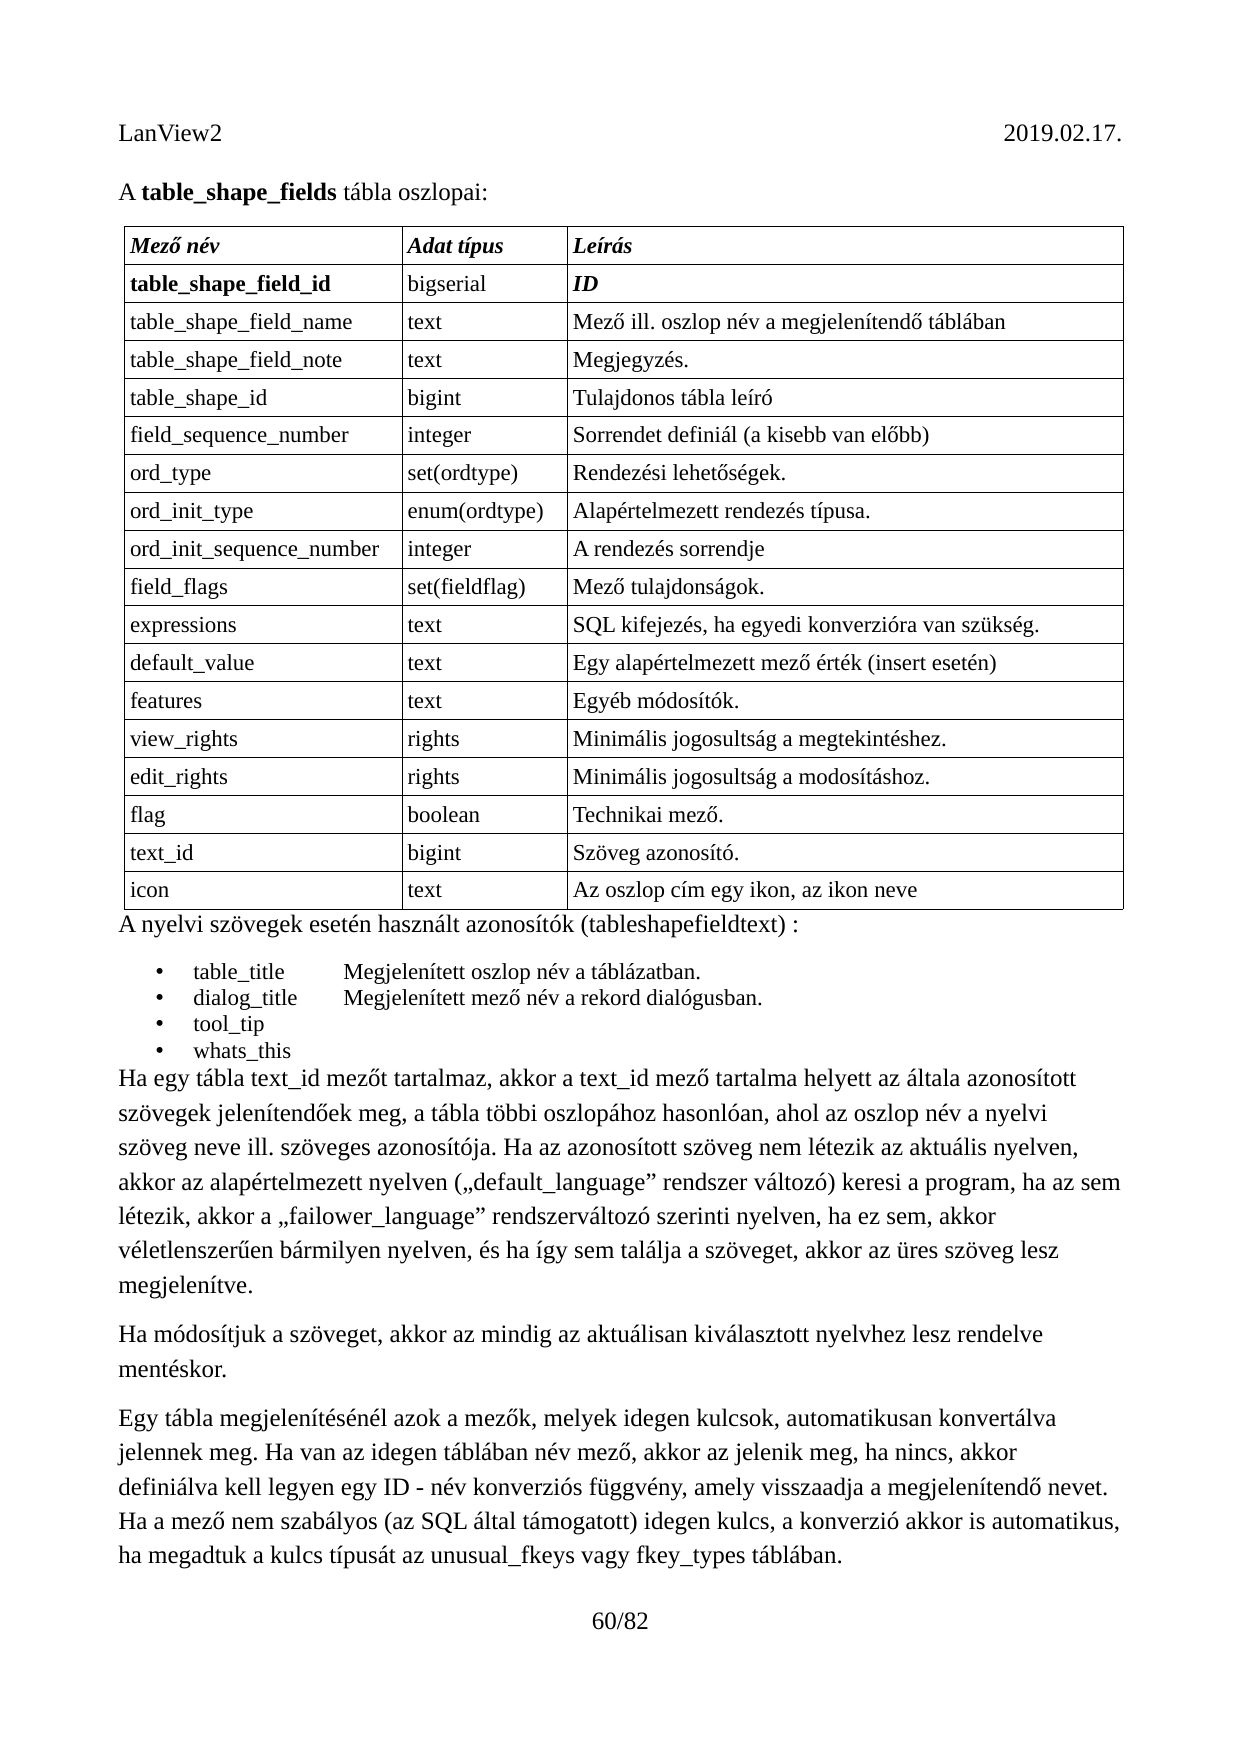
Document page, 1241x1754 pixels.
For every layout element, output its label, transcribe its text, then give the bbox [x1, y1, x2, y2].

table_cell flag [125, 796, 402, 833]
table_cell text [403, 682, 567, 719]
table_cell text_id [125, 834, 402, 871]
text Ha egy tábla text_id mezőt tartalmaz, akkor a text_id mező tartalma helyett az általa azonosított szövegek jelenítendőek meg, a tábla többi oszlopához hasonlóan, ahol az oszlop név a nyelvi szöveg neve ill. szöveges azonosítója. Ha az azonosított szöveg nem létezik az aktuális nyelven, akkor az alapértelmezett nyelven („default_language” rendszer változó) keresi a program, ha az sem létezik, akkor a „failower_language” rendszerváltozó szerinti nyelven, ha ez sem, akkor véletlenszerűen bármilyen nyelven, és ha így sem találja a szöveget, akkor az üres szöveg lesz megjelenítve. [118, 1063, 1122, 1299]
table_cell rights [403, 720, 567, 757]
text A table_shape_fields tábla oszlopai: [118, 177, 1122, 206]
table_cell features [125, 682, 402, 719]
table_cell Mező ill. oszlop név a megjelenítendő táblában [568, 303, 1123, 340]
list tool_tip [156, 1011, 1122, 1037]
table_cell set(fieldflag) [403, 569, 567, 605]
table_cell Sorrendet definiál (a kisebb van előbb) [568, 417, 1123, 454]
table_cell bigint [403, 379, 567, 416]
table_cell field_sequence_number [125, 417, 402, 454]
table_cell table_shape_field_name [125, 303, 402, 340]
table_cell text [403, 644, 567, 681]
list whats_this [156, 1037, 1122, 1063]
table_cell table_shape_field_id [125, 265, 402, 302]
table_cell table_shape_field_note [125, 341, 402, 378]
table_cell integer [403, 417, 567, 454]
table_cell default_value [125, 644, 402, 681]
table_cell text [403, 606, 567, 643]
table_cell Megjegyzés. [568, 341, 1123, 378]
table_cell ord_init_type [125, 493, 402, 529]
table_cell icon [125, 872, 402, 909]
table_cell Minimális jogosultság a megtekintéshez. [568, 720, 1123, 757]
table_cell text [403, 341, 567, 378]
table_cell bigserial [403, 265, 567, 302]
table_cell Alapértelmezett rendezés típusa. [568, 493, 1123, 529]
table_cell text [403, 303, 567, 340]
table_cell Szöveg azonosító. [568, 834, 1123, 871]
text Egy tábla megjelenítésénél azok a mezők, melyek idegen kulcsok, automatikusan konvertálva jelennek meg. Ha van az idegen táblában név mező, akkor az jelenik meg, ha nincs, akkor definiálva kell legyen egy ID - név konverziós függvény, amely visszaadja a megjelenítendő nevet. Ha a mező nem szabályos (az SQL által támogatott) idegen kulcs, a konverzió akkor is automatikus, ha megadtuk a kulcs típusát az unusual_fkeys vagy fkey_types táblában. [118, 1403, 1122, 1569]
list table_title Megjelenített oszlop név a táblázatban. [156, 958, 1122, 984]
table_cell enum(ordtype) [403, 493, 567, 529]
table_cell field_flags [125, 569, 402, 605]
table_cell view_rights [125, 720, 402, 757]
table_cell Technikai mező. [568, 796, 1123, 833]
table_header Mező név [125, 227, 402, 264]
table_cell A rendezés sorrendje [568, 531, 1123, 567]
table_cell set(ordtype) [403, 455, 567, 492]
table_cell expressions [125, 606, 402, 643]
text A nyelvi szövegek esetén használt azonosítók (tableshapefieldtext) : [118, 909, 1122, 937]
table_cell Rendezési lehetőségek. [568, 455, 1123, 492]
table_cell ord_init_sequence_number [125, 531, 402, 567]
table_cell ord_type [125, 455, 402, 492]
table_cell boolean [403, 796, 567, 833]
table_cell text [403, 872, 567, 909]
table_cell rights [403, 758, 567, 795]
table_cell table_shape_id [125, 379, 402, 416]
table_header Adat típus [403, 227, 567, 264]
table_header Leírás [568, 227, 1123, 264]
table_cell Egyéb módosítók. [568, 682, 1123, 719]
table_cell Tulajdonos tábla leíró [568, 379, 1123, 416]
table_cell Minimális jogosultság a modosításhoz. [568, 758, 1123, 795]
table_cell edit_rights [125, 758, 402, 795]
table_cell Egy alapértelmezett mező érték (insert esetén) [568, 644, 1123, 681]
table_cell bigint [403, 834, 567, 871]
table_cell Mező tulajdonságok. [568, 569, 1123, 605]
text Ha módosítjuk a szöveget, akkor az mindig az aktuálisan kiválasztott nyelvhez lesz rendelve mentéskor. [118, 1319, 1122, 1382]
table_cell ID [568, 265, 1123, 302]
table_cell Az oszlop cím egy ikon, az ikon neve [568, 872, 1123, 909]
list dialog_title Megjelenített mező név a rekord dialógusban. [156, 984, 1122, 1011]
table_cell SQL kifejezés, ha egyedi konverzióra van szükség. [568, 606, 1123, 643]
table_cell integer [403, 531, 567, 567]
